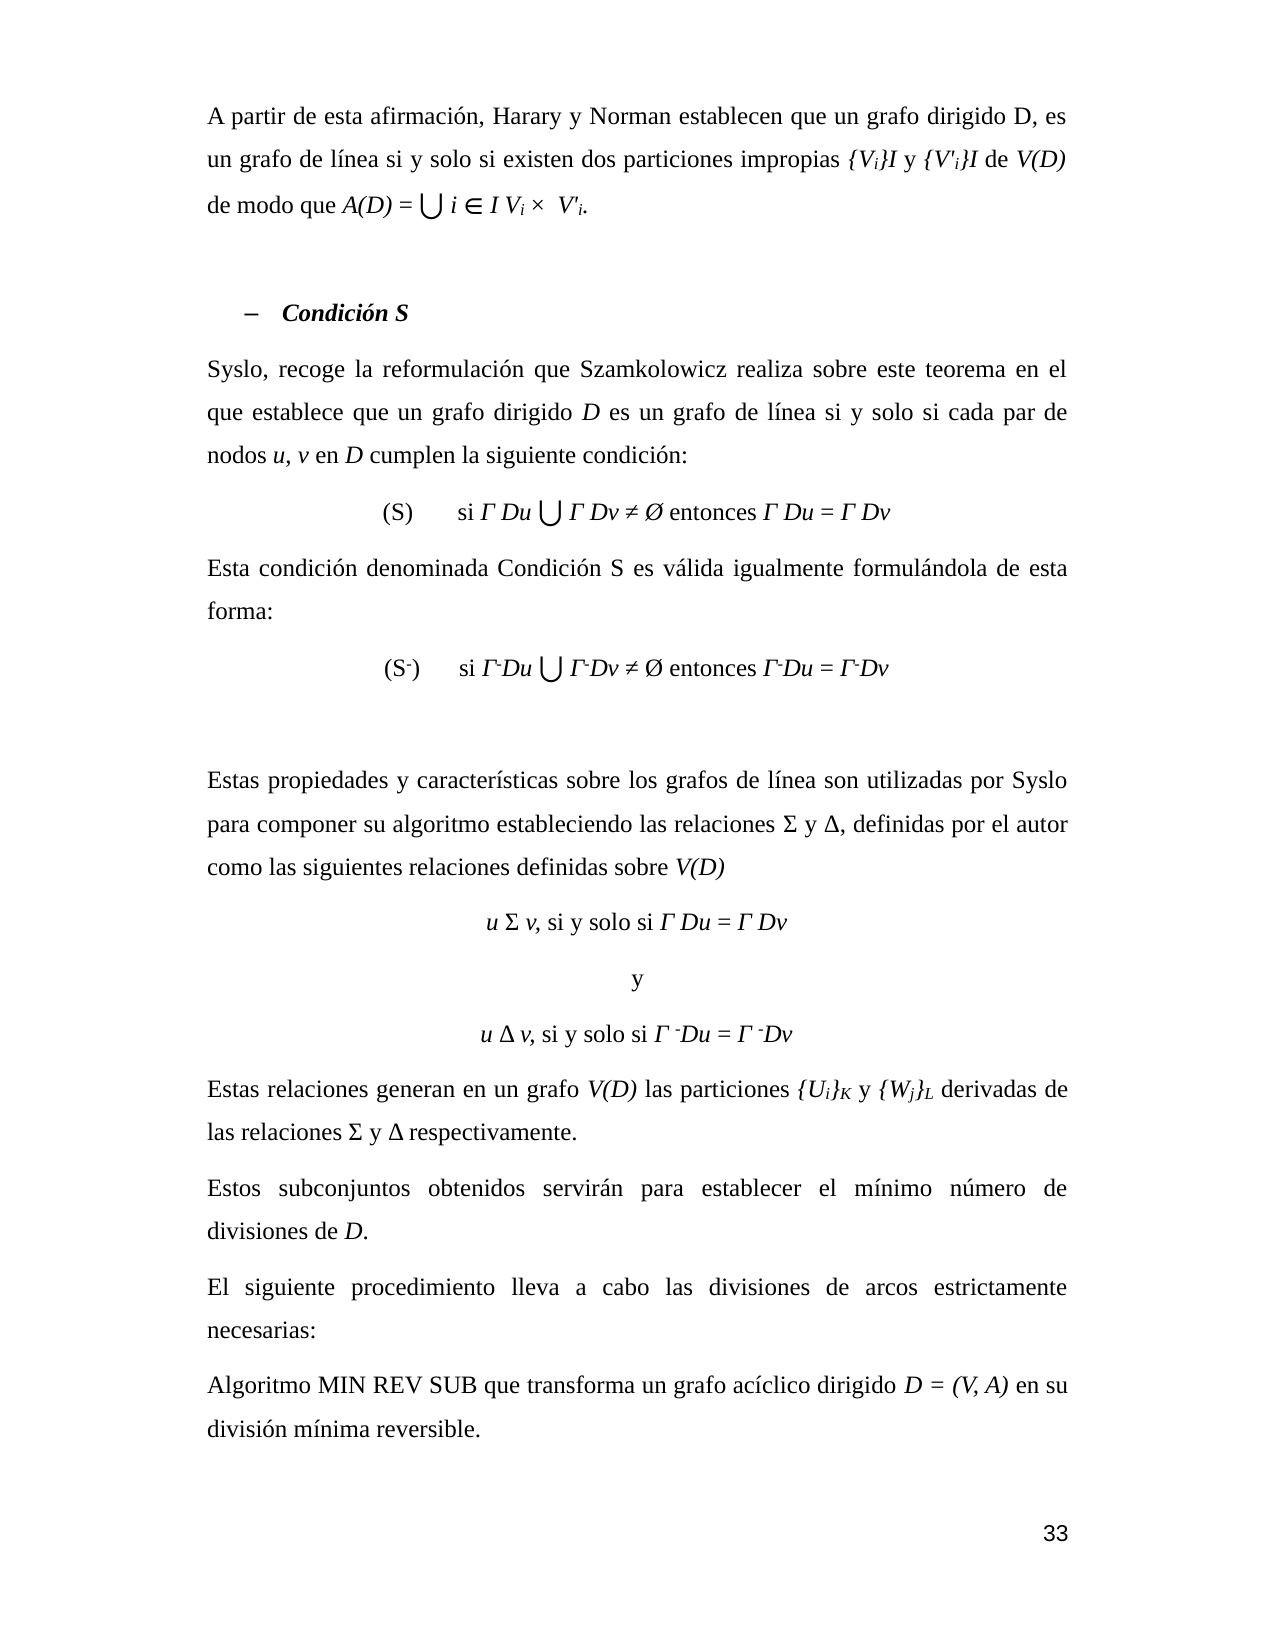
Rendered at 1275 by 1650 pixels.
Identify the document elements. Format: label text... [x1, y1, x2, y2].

text Estos subconjuntos obtenidos servirán para establecer el mínimo número de divisiones de D. [207, 1173, 1068, 1245]
text Estas relaciones generan en un grafo V(D) las particiones {Ui}K y {Wj}L derivadas de las relaciones Σ y Δ respectivamente. [207, 1074, 1068, 1146]
list Condición S [244, 298, 1068, 327]
text Algoritmo MIN REV SUB que transforma un grafo acíclico dirigido D = (V, A) en su división mínima reversible. [207, 1371, 1068, 1442]
text Syslo, recoge la reformulación que Szamkolowicz realiza sobre este teorema en el que establece que un grafo dirigido D es un grafo de línea si y solo si cada par de nodos u, v en D cumplen la siguiente condición: [207, 354, 1068, 469]
text El siguiente procedimiento lleva a cabo las divisiones de arcos estrictamente necesarias: [207, 1272, 1068, 1344]
text u Δ v, si y solo si Γ -Du = Γ -Dv [207, 1019, 1068, 1047]
text (S) si Γ Du ⋃ Γ Dv ≠ Ø entonces Γ Du = Γ Dv [207, 496, 1068, 526]
text Estas propiedades y características sobre los grafos de línea son utilizadas por Syslo para componer su algoritmo estableciendo las relaciones Σ y Δ, definidas por el autor como las siguientes relaciones definidas sobre V(D) [207, 766, 1068, 881]
text A partir de esta afirmación, Harary y Norman establecen que un grafo dirigido D, es un grafo de línea si y solo si existen dos particiones impropias {Vi}I y {V'i}I de V(D) de modo que A(D) = ⋃ i ∈ I Vi × V'i. [207, 101, 1068, 218]
text Esta condición denominada Condición S es válida igualmente formulándola de esta forma: [207, 553, 1068, 625]
text y [207, 963, 1068, 992]
text u Σ v, si y solo si Γ Du = Γ Dv [207, 907, 1068, 936]
text (S-) si Γ-Du ⋃ Γ-Dv ≠ Ø entonces Γ-Du = Γ-Dv [207, 652, 1068, 682]
